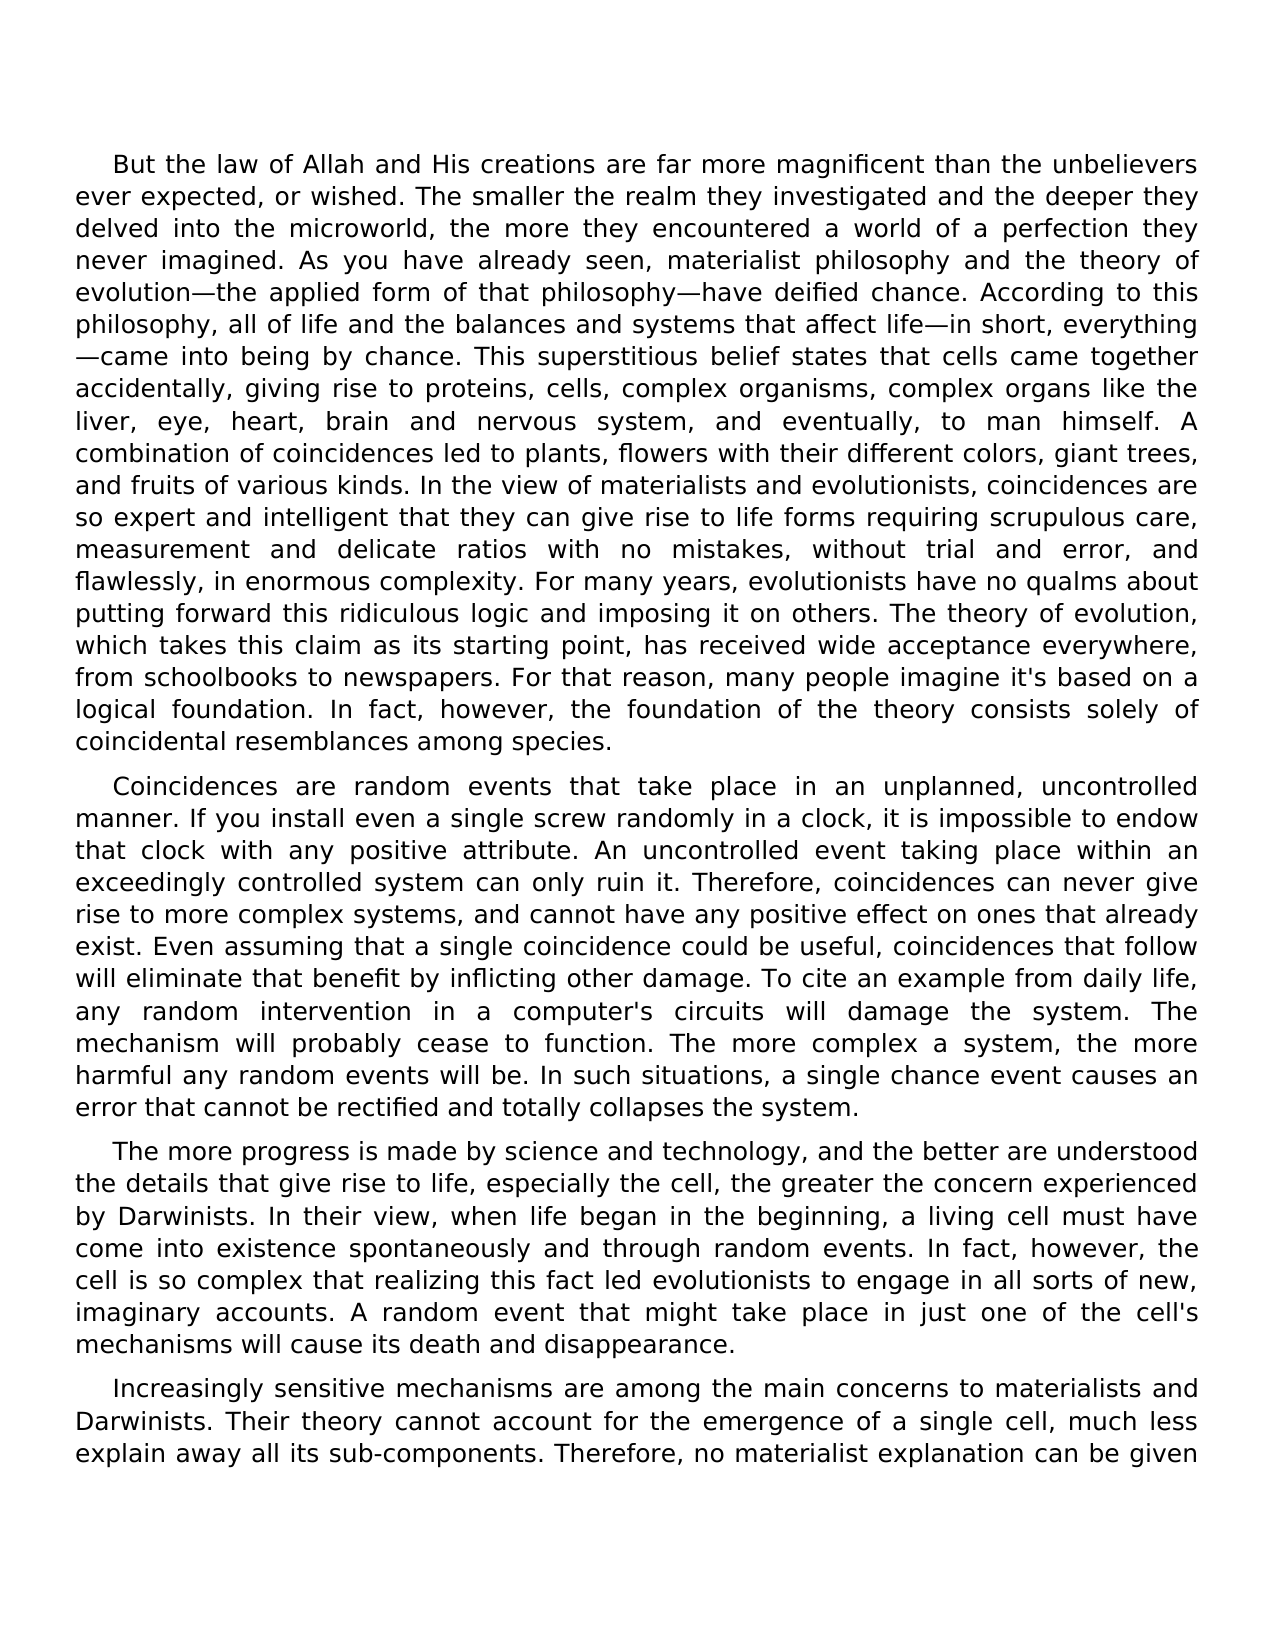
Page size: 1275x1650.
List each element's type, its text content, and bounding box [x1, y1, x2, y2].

text But the law of Allah and His creations are far more magnificent than the unbelievers ever expected, or wished. The smaller the realm they investigated and the deeper they delved into the microworld, the more they encountered a world of a perfection they never imagined. As you have already seen, materialist philosophy and the theory of evolution—the applied form of that philosophy—have deified chance. According to this philosophy, all of life and the balances and systems that affect life—in short, everything—came into being by chance. This superstitious belief states that cells came together accidentally, giving rise to proteins, cells, complex organisms, complex organs like the liver, eye, heart, brain and nervous system, and eventually, to man himself. A combination of coincidences led to plants, flowers with their different colors, giant trees, and fruits of various kinds. In the view of materialists and evolutionists, coincidences are so expert and intelligent that they can give rise to life forms requiring scrupulous care, measurement and delicate ratios with no mistakes, without trial and error, and flawlessly, in enormous complexity. For many years, evolutionists have no qualms about putting forward this ridiculous logic and imposing it on others. The theory of evolution, which takes this claim as its starting point, has received wide acceptance everywhere, from schoolbooks to newspapers. For that reason, many people imagine it's based on a logical foundation. In fact, however, the foundation of the theory consists solely of coincidental resemblances among species. [75, 150, 1200, 757]
text The more progress is made by science and technology, and the better are understood the details that give rise to life, especially the cell, the greater the concern experienced by Darwinists. In their view, when life began in the beginning, a living cell must have come into existence spontaneously and through random events. In fact, however, the cell is so complex that realizing this fact led evolutionists to engage in all sorts of new, imaginary accounts. A random event that might take place in just one of the cell's mechanisms will cause its death and disappearance. [75, 1137, 1200, 1359]
text Coincidences are random events that take place in an unplanned, uncontrolled manner. If you install even a single screw randomly in a clock, it is impossible to endow that clock with any positive attribute. An uncontrolled event taking place within an exceedingly controlled system can only ruin it. Therefore, coincidences can never give rise to more complex systems, and cannot have any positive effect on ones that already exist. Even assuming that a single coincidence could be useful, coincidences that follow will eliminate that benefit by inflicting other damage. To cite an example from daily life, any random intervention in a computer's circuits will damage the system. The mechanism will probably cease to function. The more complex a system, the more harmful any random events will be. In such situations, a single chance event causes an error that cannot be rectified and totally collapses the system. [75, 772, 1200, 1122]
text Increasingly sensitive mechanisms are among the main concerns to materialists and Darwinists. Their theory cannot account for the emergence of a single cell, much less explain away all its sub-components. Therefore, no materialist explanation can be given [75, 1374, 1200, 1468]
